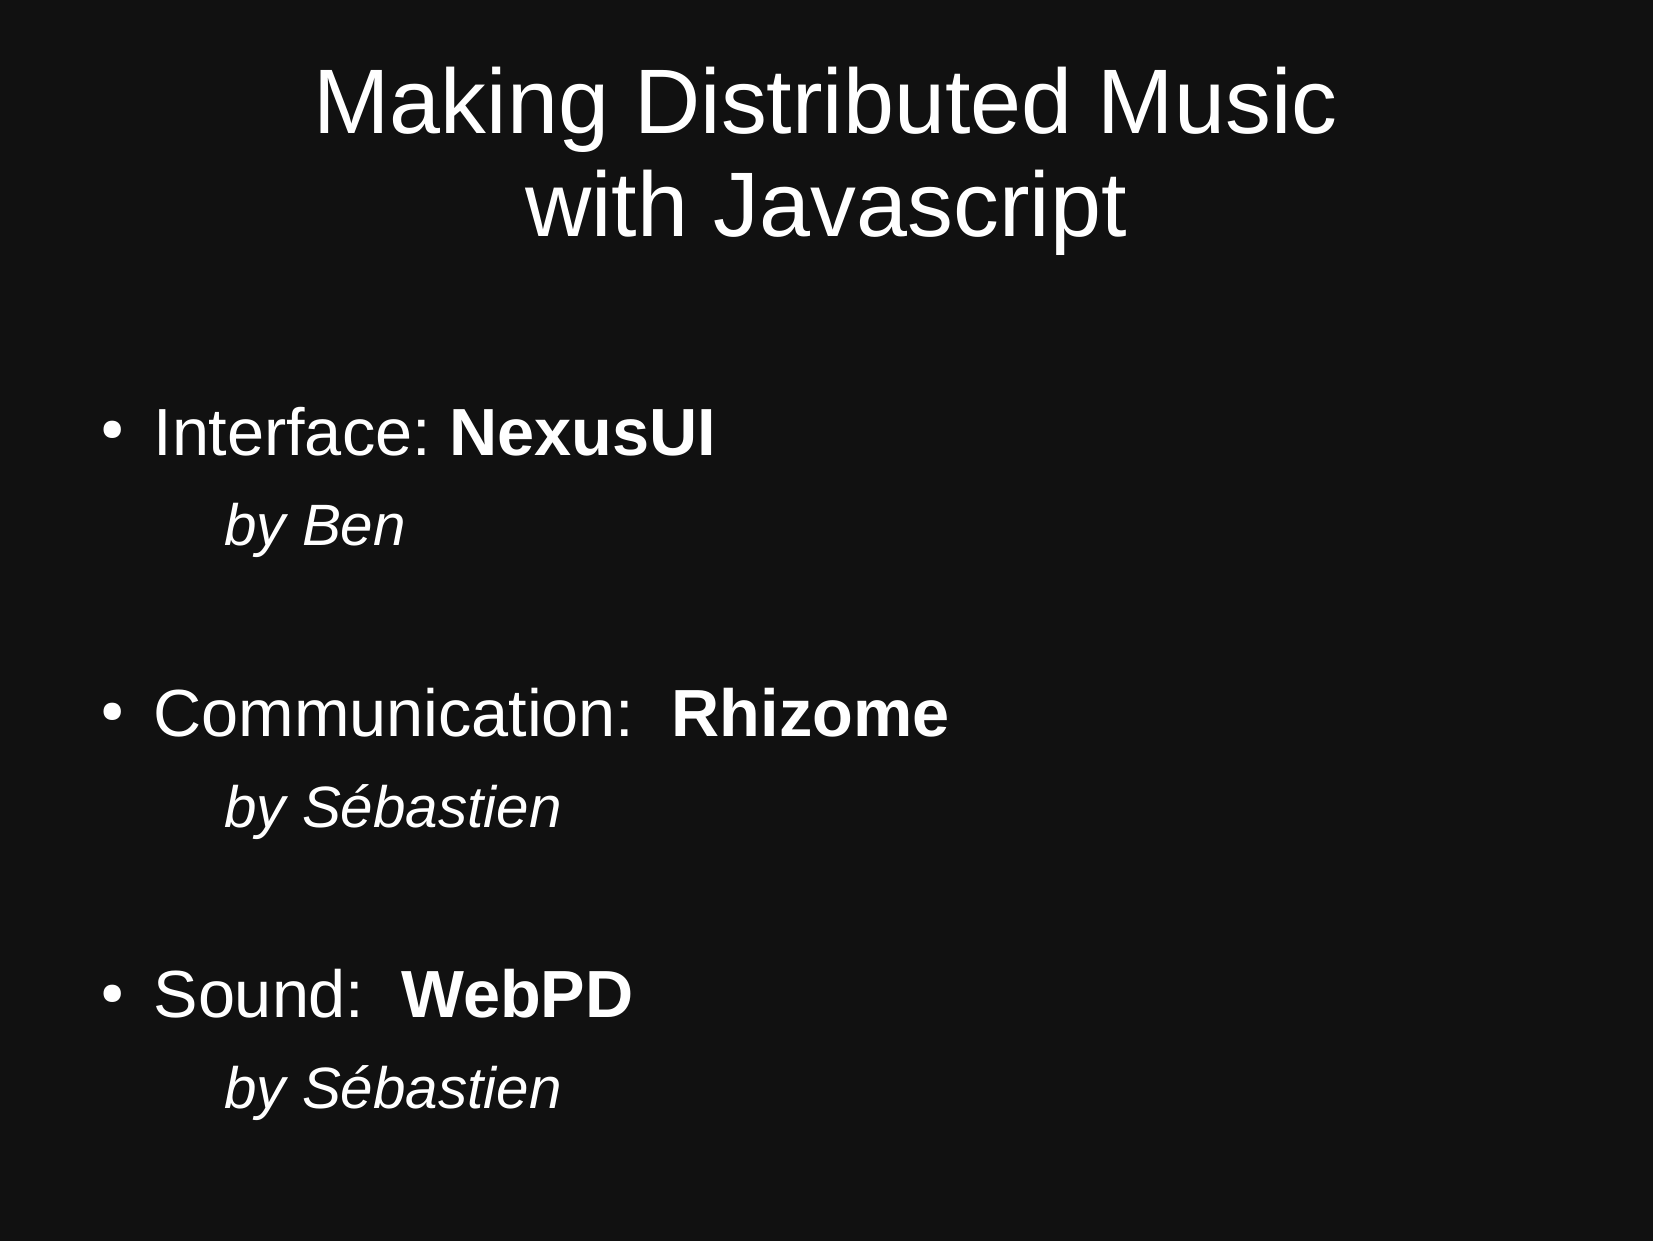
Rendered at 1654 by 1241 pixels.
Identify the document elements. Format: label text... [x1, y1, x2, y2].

list Interface: NexusUI by Ben Communication: Rhizome by Sébastien Sound: WebPD by Sébastien [82, 290, 1571, 1109]
title Making Distributed Music with Javascript [82, 49, 1571, 257]
